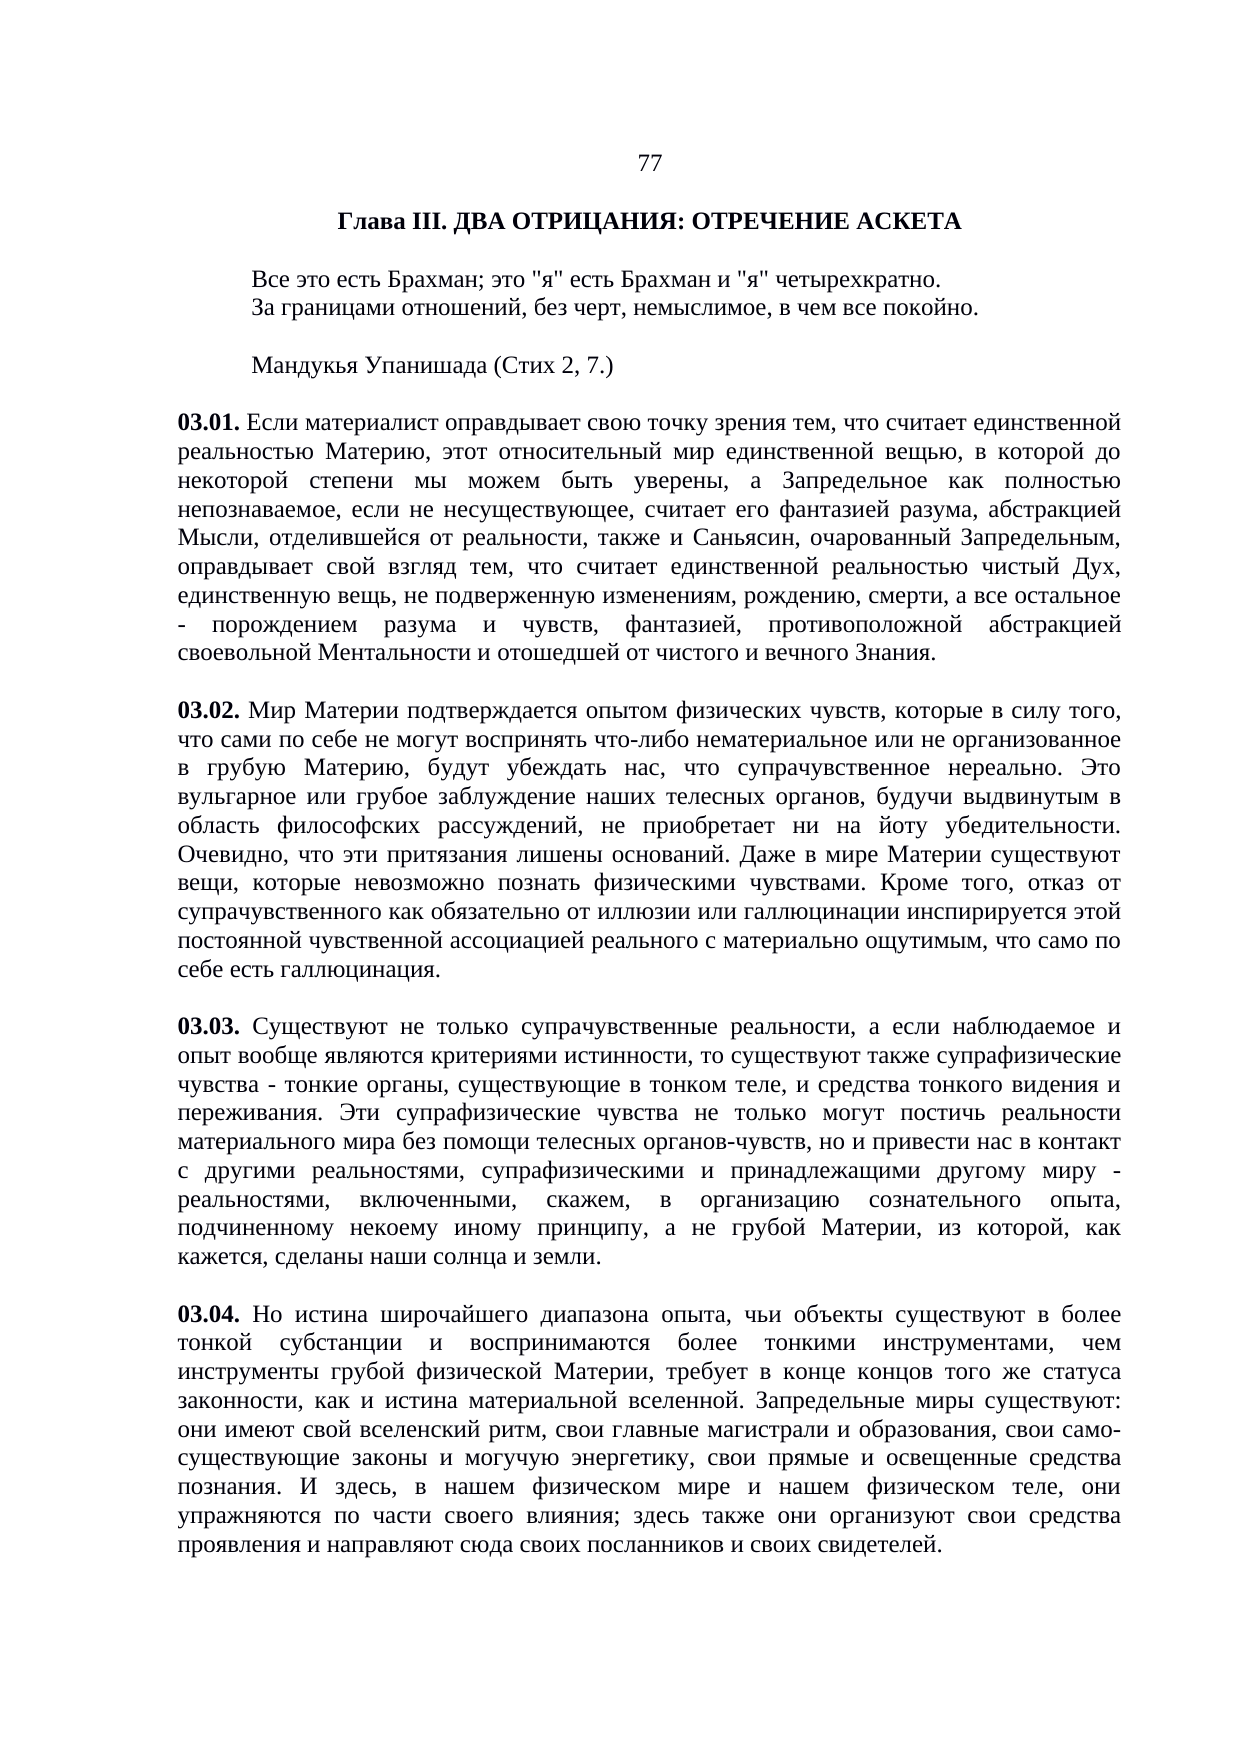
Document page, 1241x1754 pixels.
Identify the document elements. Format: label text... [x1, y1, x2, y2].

text 03.03. Существуют не только супрачувственные реальности, а если наблюдаемое и опыт вообще являются критериями истинности, то существуют также супрафизические чувства - тонкие органы, существующие в тонком теле, и средства тонкого видения и переживания. Эти супрафизические чувства не только могут постичь реальности материального мира без помощи телесных органов-чувств, но и привести нас в контакт с другими реальностями, супрафизическими и принадлежащими другому миру - реальностями, включенными, скажем, в организацию сознательного опыта, подчиненному некоему иному принципу, а не грубой Материи, из которой, как кажется, сделаны наши солнца и земли. [177, 1011, 1122, 1270]
text 03.04. Но истина широчайшего диапазона опыта, чьи объекты существуют в более тонкой субстанции и воспринимаются более тонкими инструментами, чем инструменты грубой физической Материи, требует в конце концов того же статуса законности, как и истина материальной вселенной. Запредельные миры существуют: они имеют свой вселенский ритм, свои главные магистрали и образования, свои само-существующие законы и могучую энергетику, свои прямые и освещенные средства познания. И здесь, в нашем физическом мире и нашем физическом теле, они упражняются по части своего влияния; здесь также они организуют свои средства проявления и направляют сюда своих посланников и своих свидетелей. [177, 1299, 1122, 1557]
text Мандукья Упанишада (Стих 2, 7.) [177, 350, 1122, 379]
text Все это есть Брахман; это "я" есть Брахман и "я" четырехкратно. [177, 264, 1122, 292]
text Глава III. ДВА ОТРИЦАНИЯ: ОТРЕЧЕНИЕ АСКЕТА [177, 206, 1122, 235]
text За границами отношений, без черт, немыслимое, в чем все покойно. [177, 292, 1122, 321]
text 03.01. Если материалист оправдывает свою точку зрения тем, что считает единственной реальностью Материю, этот относительный мир единственной вещью, в которой до некоторой степени мы можем быть уверены, а Запредельное как полностью непознаваемое, если не несуществующее, считает его фантазией разума, абстракцией Мысли, отделившейся от реальности, также и Саньясин, очарованный Запредельным, оправдывает свой взгляд тем, что считает единственной реальностью чистый Дух, единственную вещь, не подверженную изменениям, рождению, смерти, а все остальное - порождением разума и чувств, фантазией, противоположной абстракцией своевольной Ментальности и отошедшей от чистого и вечного Знания. [177, 407, 1122, 666]
text 03.02. Мир Материи подтверждается опытом физических чувств, которые в силу того, что сами по себе не могут воспринять что-либо нематериальное или не организованное в грубую Материю, будут убеждать нас, что супрачувственное нереально. Это вульгарное или грубое заблуждение наших телесных органов, будучи выдвинутым в область философских рассуждений, не приобретает ни на йоту убедительности. Очевидно, что эти притязания лишены оснований. Даже в мире Материи существуют вещи, которые невозможно познать физическими чувствами. Кроме того, отказ от супрачувственного как обязательно от иллюзии или галлюцинации инспирируется этой постоянной чувственной ассоциацией реального с материально ощутимым, что само по себе есть галлюцинация. [177, 695, 1122, 982]
